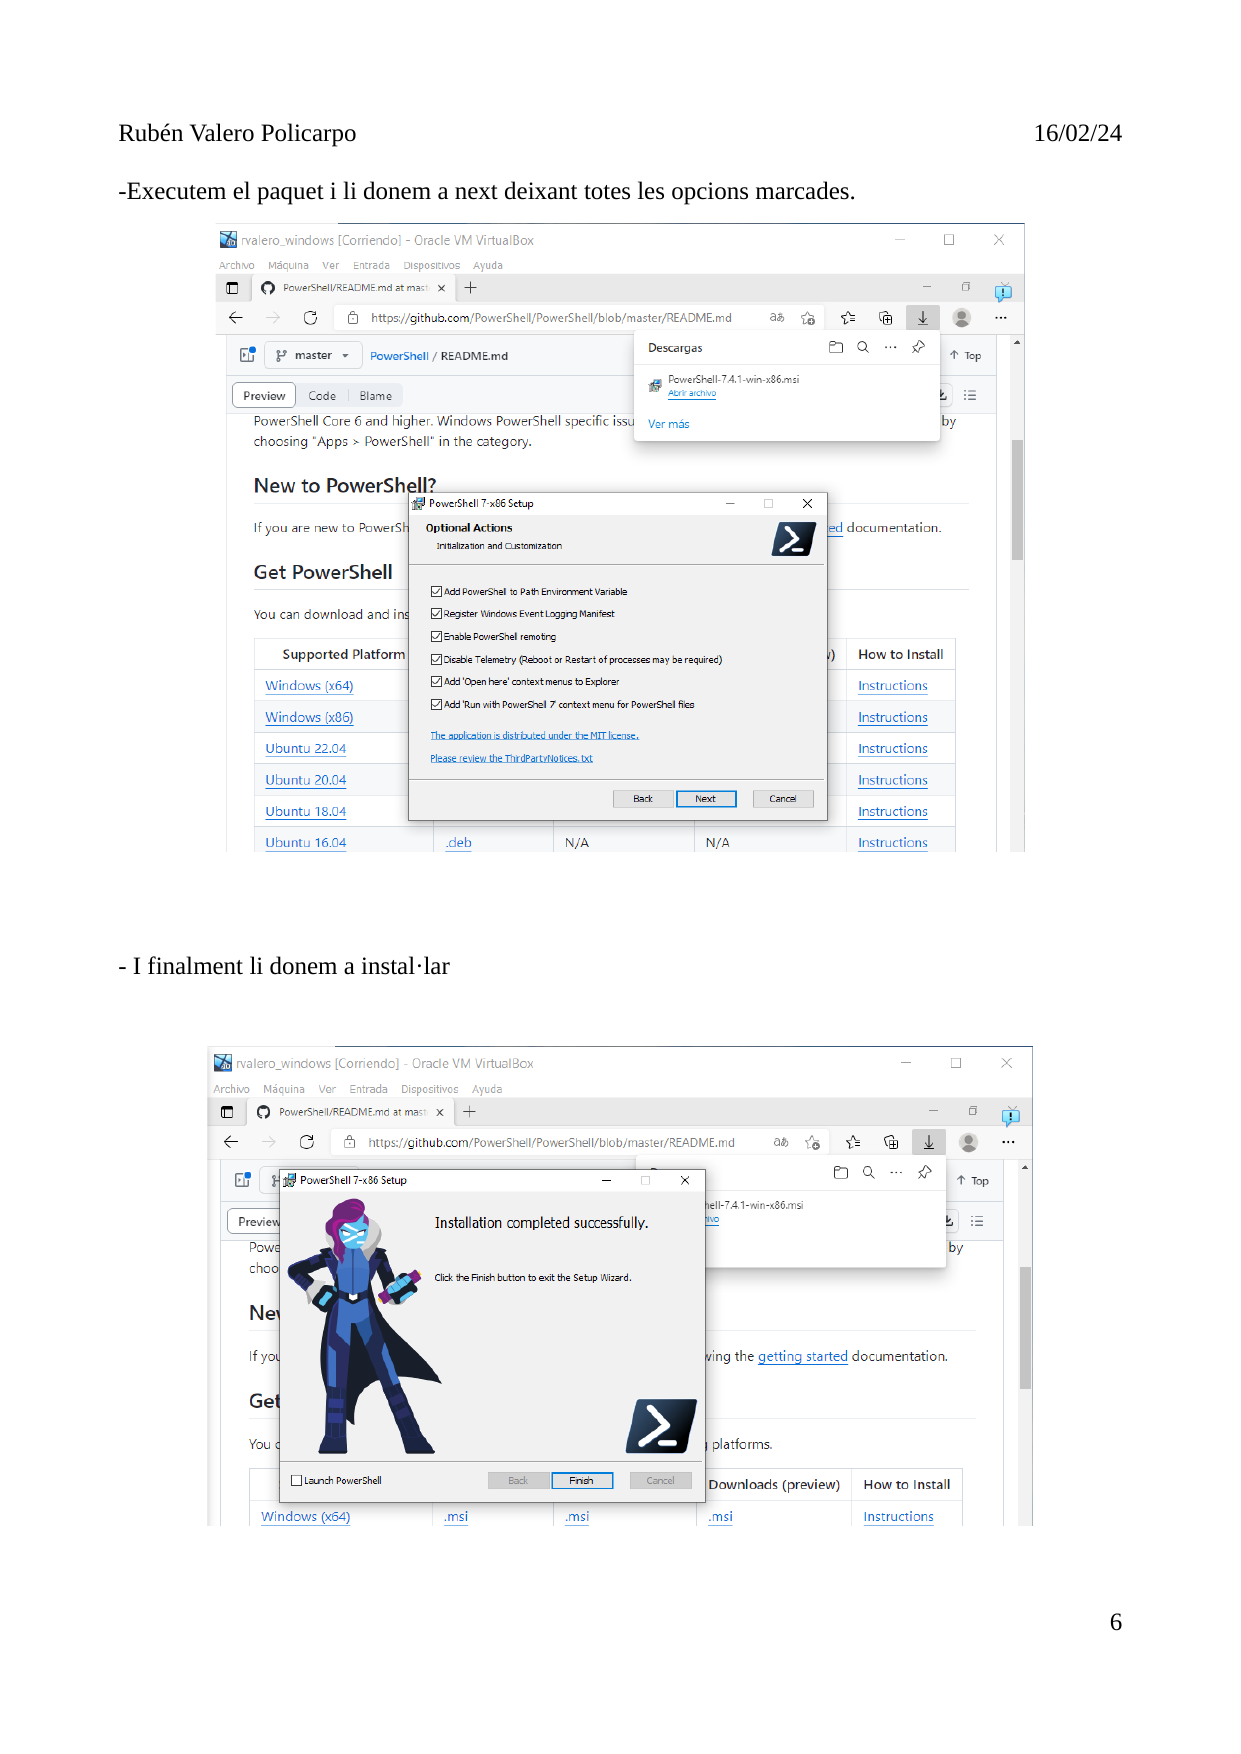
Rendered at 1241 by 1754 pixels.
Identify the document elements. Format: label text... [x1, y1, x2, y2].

picture [215, 223, 1025, 852]
text - I finalment li donem a instal·lar [118, 951, 1122, 980]
text -Executem el paquet i li donem a next deixant totes les opcions marcades. [118, 176, 1122, 205]
picture [207, 1046, 1033, 1526]
